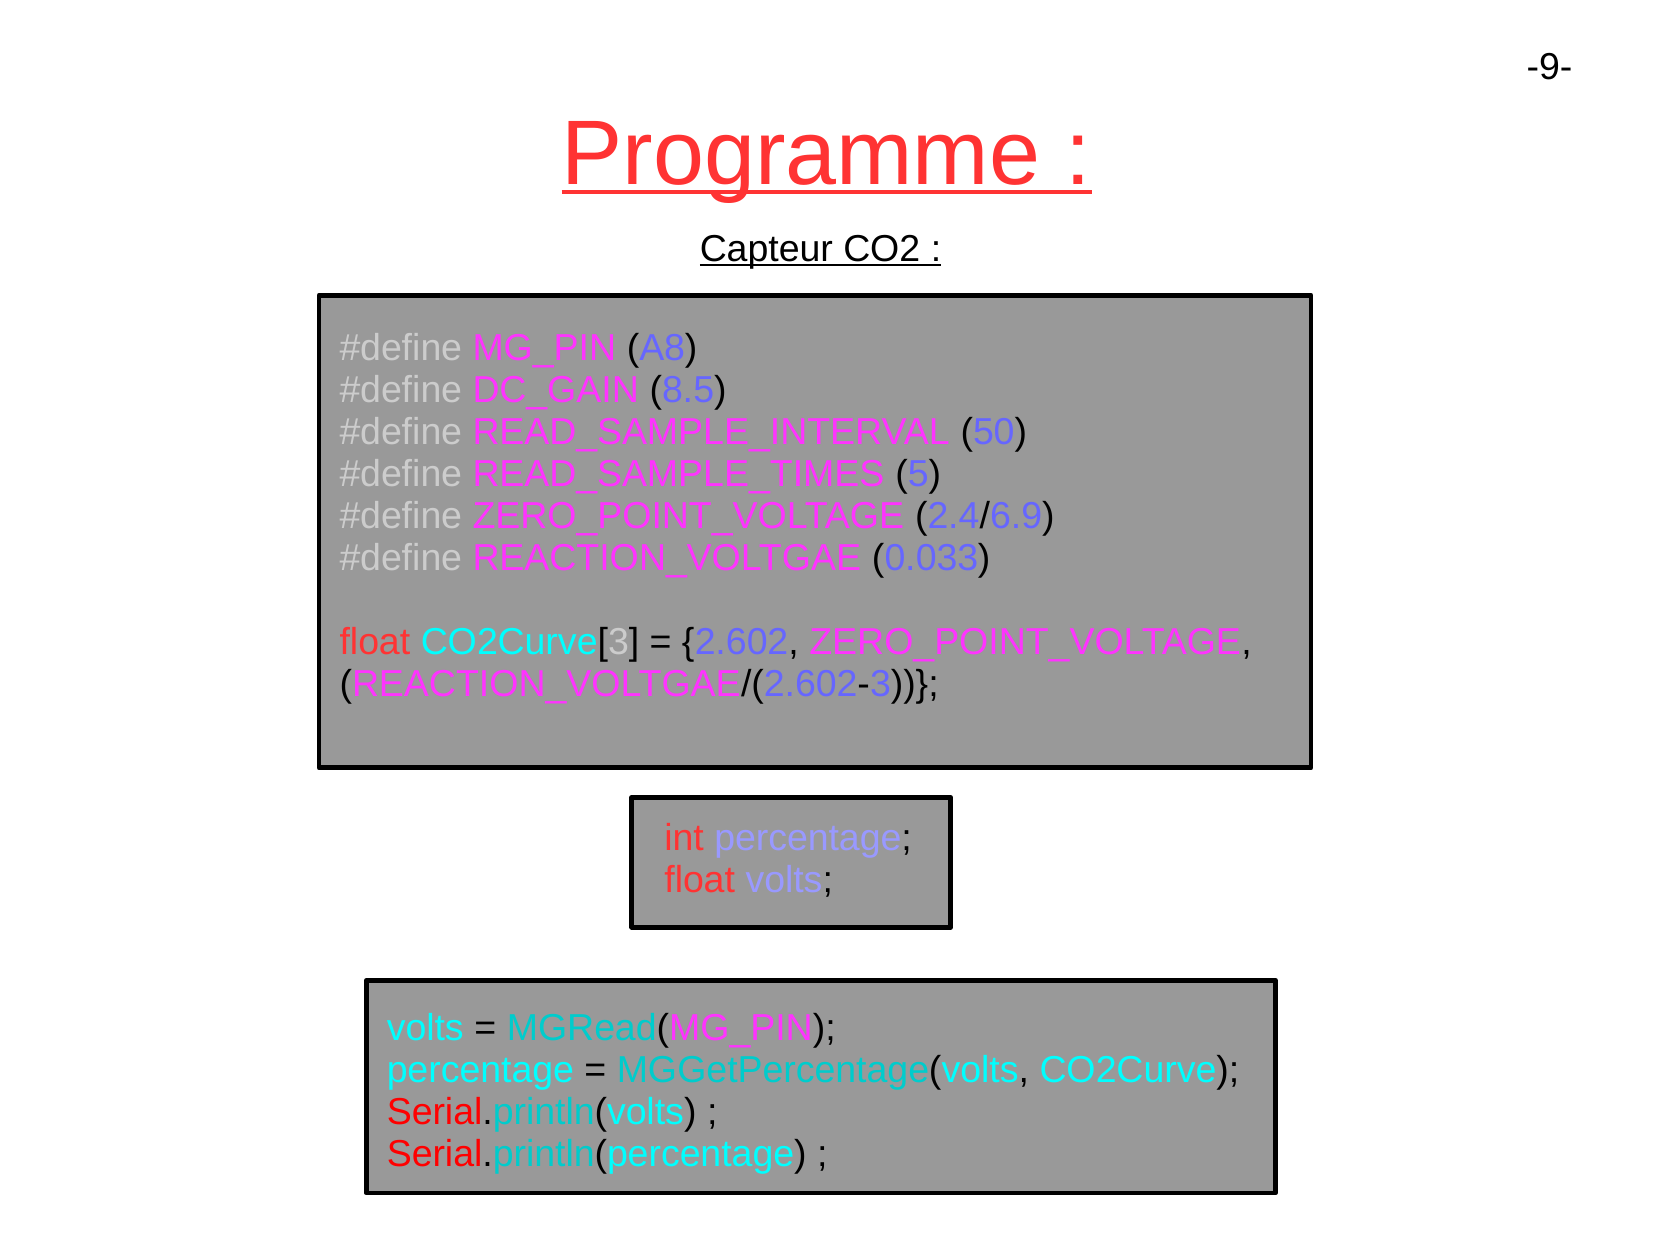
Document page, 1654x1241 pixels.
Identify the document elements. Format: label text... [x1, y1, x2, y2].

text_box [318, 295, 1312, 768]
text_box [366, 980, 1276, 1193]
text_box -9- [1511, 37, 1595, 95]
text_box volts = MGRead(MG_PIN); percentage = MGGetPercentage(volts, CO2Curve); Serial.println(volts) ; Serial.println(percentage) ; [372, 999, 1270, 1183]
text_box [631, 797, 951, 928]
title Programme : [82, 49, 1571, 257]
text_box int percentage; float volts; [649, 809, 934, 908]
text_box Capteur CO2 : [685, 219, 957, 284]
text_box #define MG_PIN (A8) #define DC_GAIN (8.5) #define READ_SAMPLE_INTERVAL (50) #define READ_SAMPLE_TIMES (5) #define ZERO_POINT_VOLTAGE (2.4/6.9) #define REACTION_VOLTGAE (0.033) float CO2Curve[3] = {2.602, ZERO_POINT_VOLTAGE, (REACTION_VOLTGAE/(2.602-3))}; [324, 318, 1300, 755]
